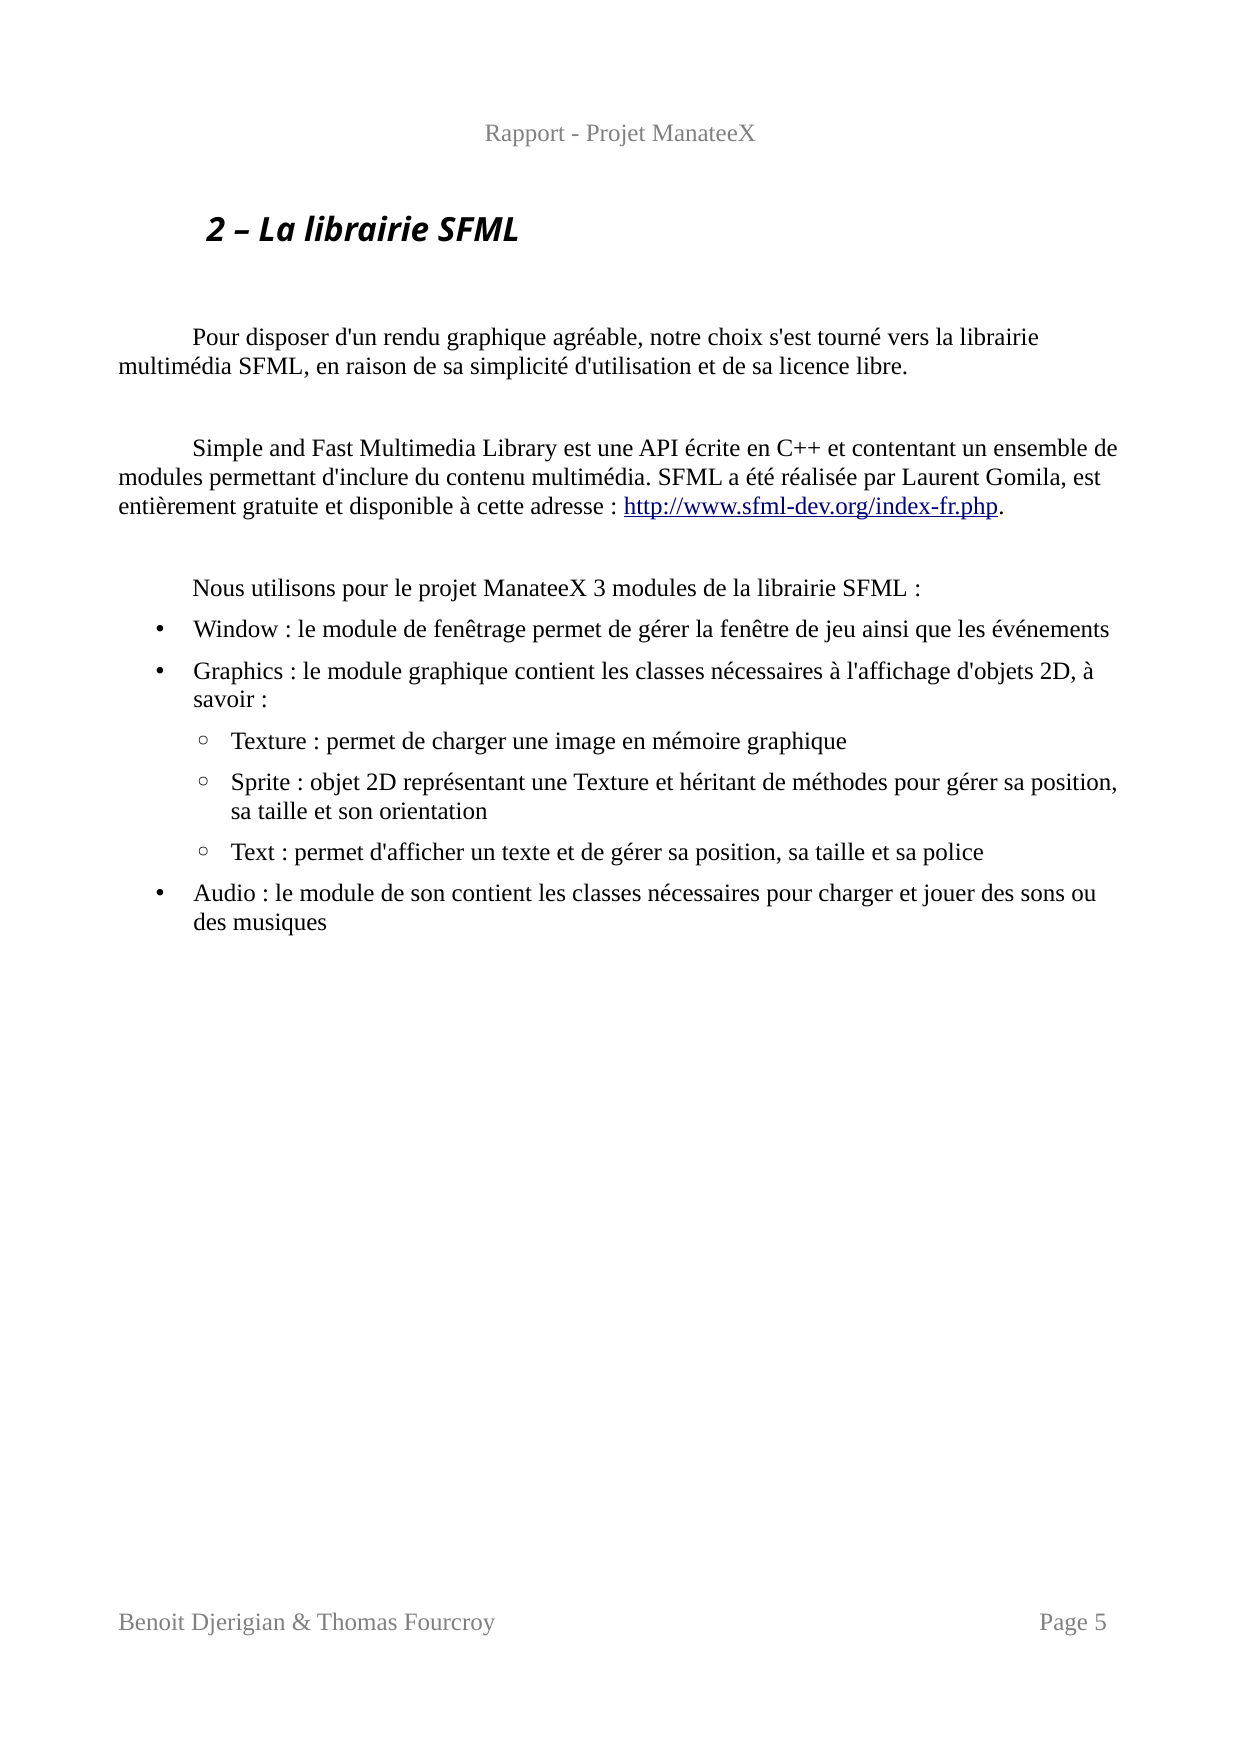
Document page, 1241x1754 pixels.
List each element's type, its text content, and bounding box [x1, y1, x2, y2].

subtitle 2 – La librairie SFML [177, 206, 1122, 251]
text Simple and Fast Multimedia Library est une API écrite en C++ et contentant un ensemble de modules permettant d'inclure du contenu multimédia. SFML a été réalisée par Laurent Gomila, est entièrement gratuite et disponible à cette adresse : http://www.sfml-dev.org/index-fr.php. [118, 433, 1122, 519]
text Nous utilisons pour le projet ManateeX 3 modules de la librairie SFML : [118, 573, 1122, 602]
list Graphics : le module graphique contient les classes nécessaires à l'affichage d'objets 2D, à savoir : [156, 656, 1122, 713]
list Text : permet d'afficher un texte et de gérer sa position, sa taille et sa police [193, 837, 1122, 866]
list Window : le module de fenêtrage permet de gérer la fenêtre de jeu ainsi que les événements [156, 614, 1122, 643]
text Pour disposer d'un rendu graphique agréable, notre choix s'est tourné vers la librairie multimédia SFML, en raison de sa simplicité d'utilisation et de sa licence libre. [118, 322, 1122, 379]
list Sprite : objet 2D représentant une Texture et héritant de méthodes pour gérer sa position, sa taille et son orientation [193, 767, 1122, 824]
list Texture : permet de charger une image en mémoire graphique [193, 726, 1122, 754]
list Audio : le module de son contient les classes nécessaires pour charger et jouer des sons ou des musiques [156, 878, 1122, 936]
